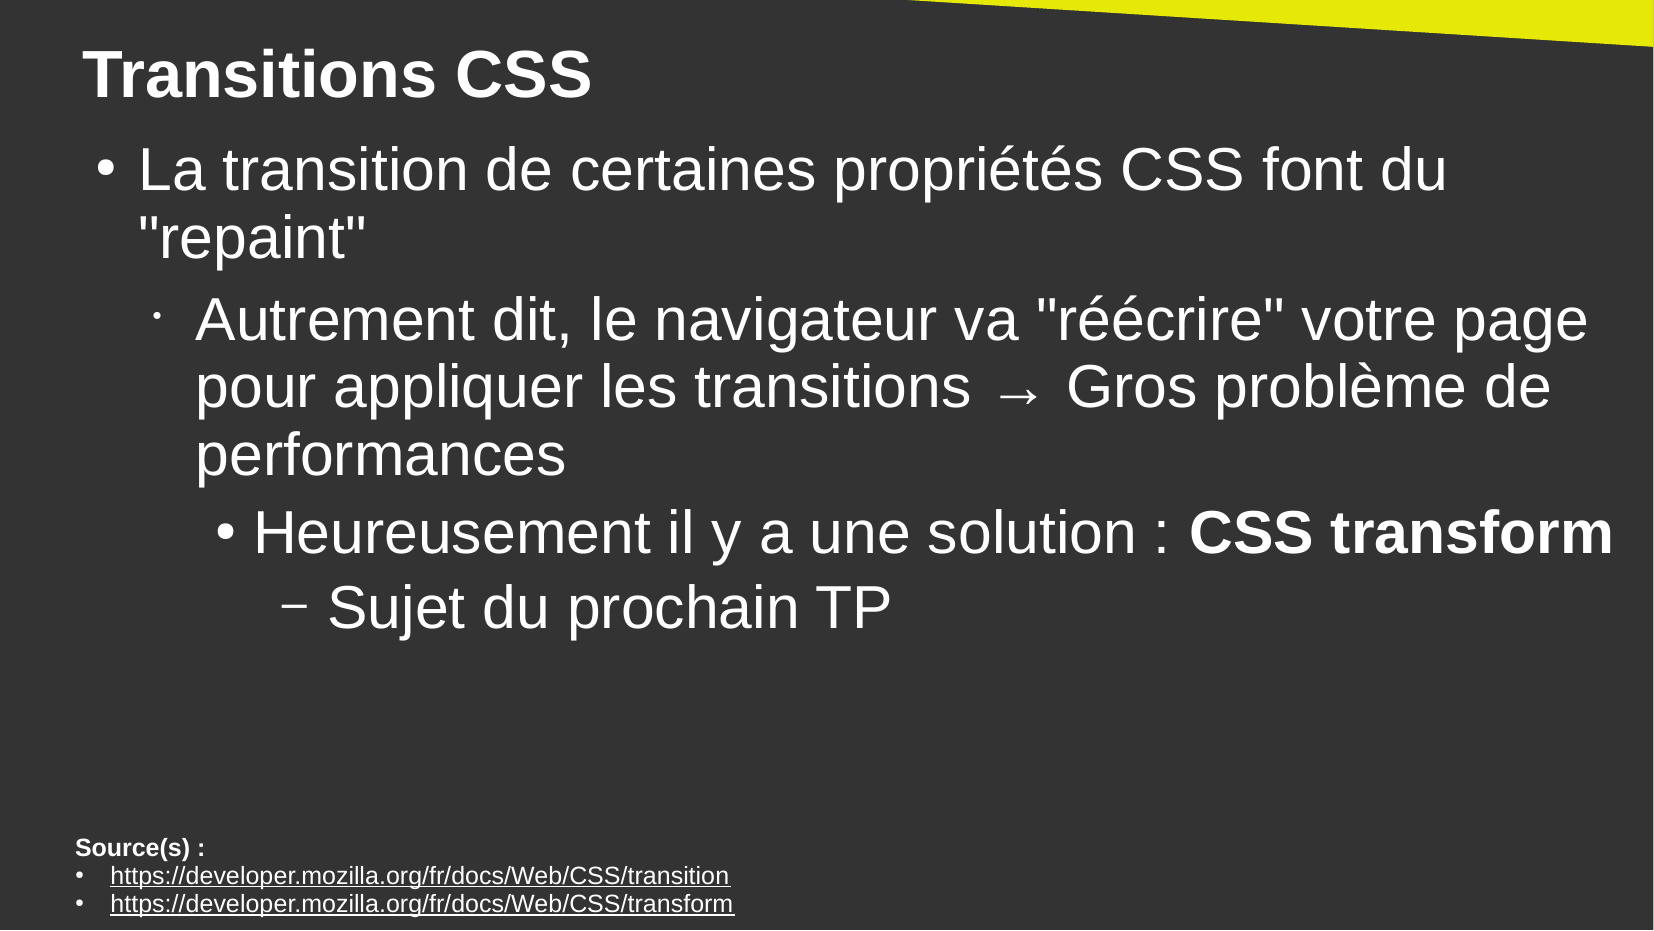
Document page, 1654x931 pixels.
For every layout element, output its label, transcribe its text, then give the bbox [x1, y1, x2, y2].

text_box [907, 0, 1654, 47]
list La transition de certaines propriétés CSS font du "repaint" Autrement dit, le navigateur va "réécrire" votre page pour appliquer les transitions → Gros problème de performances Heureusement il y a une solution : CSS transform Sujet du prochain TP [80, 135, 1620, 697]
text_box Source(s) : https://developer.mozilla.org/fr/docs/Web/CSS/transition https://developer.mozilla.org/fr/docs/Web/CSS/transform [60, 826, 1546, 926]
title Transitions CSS [82, 37, 1571, 114]
